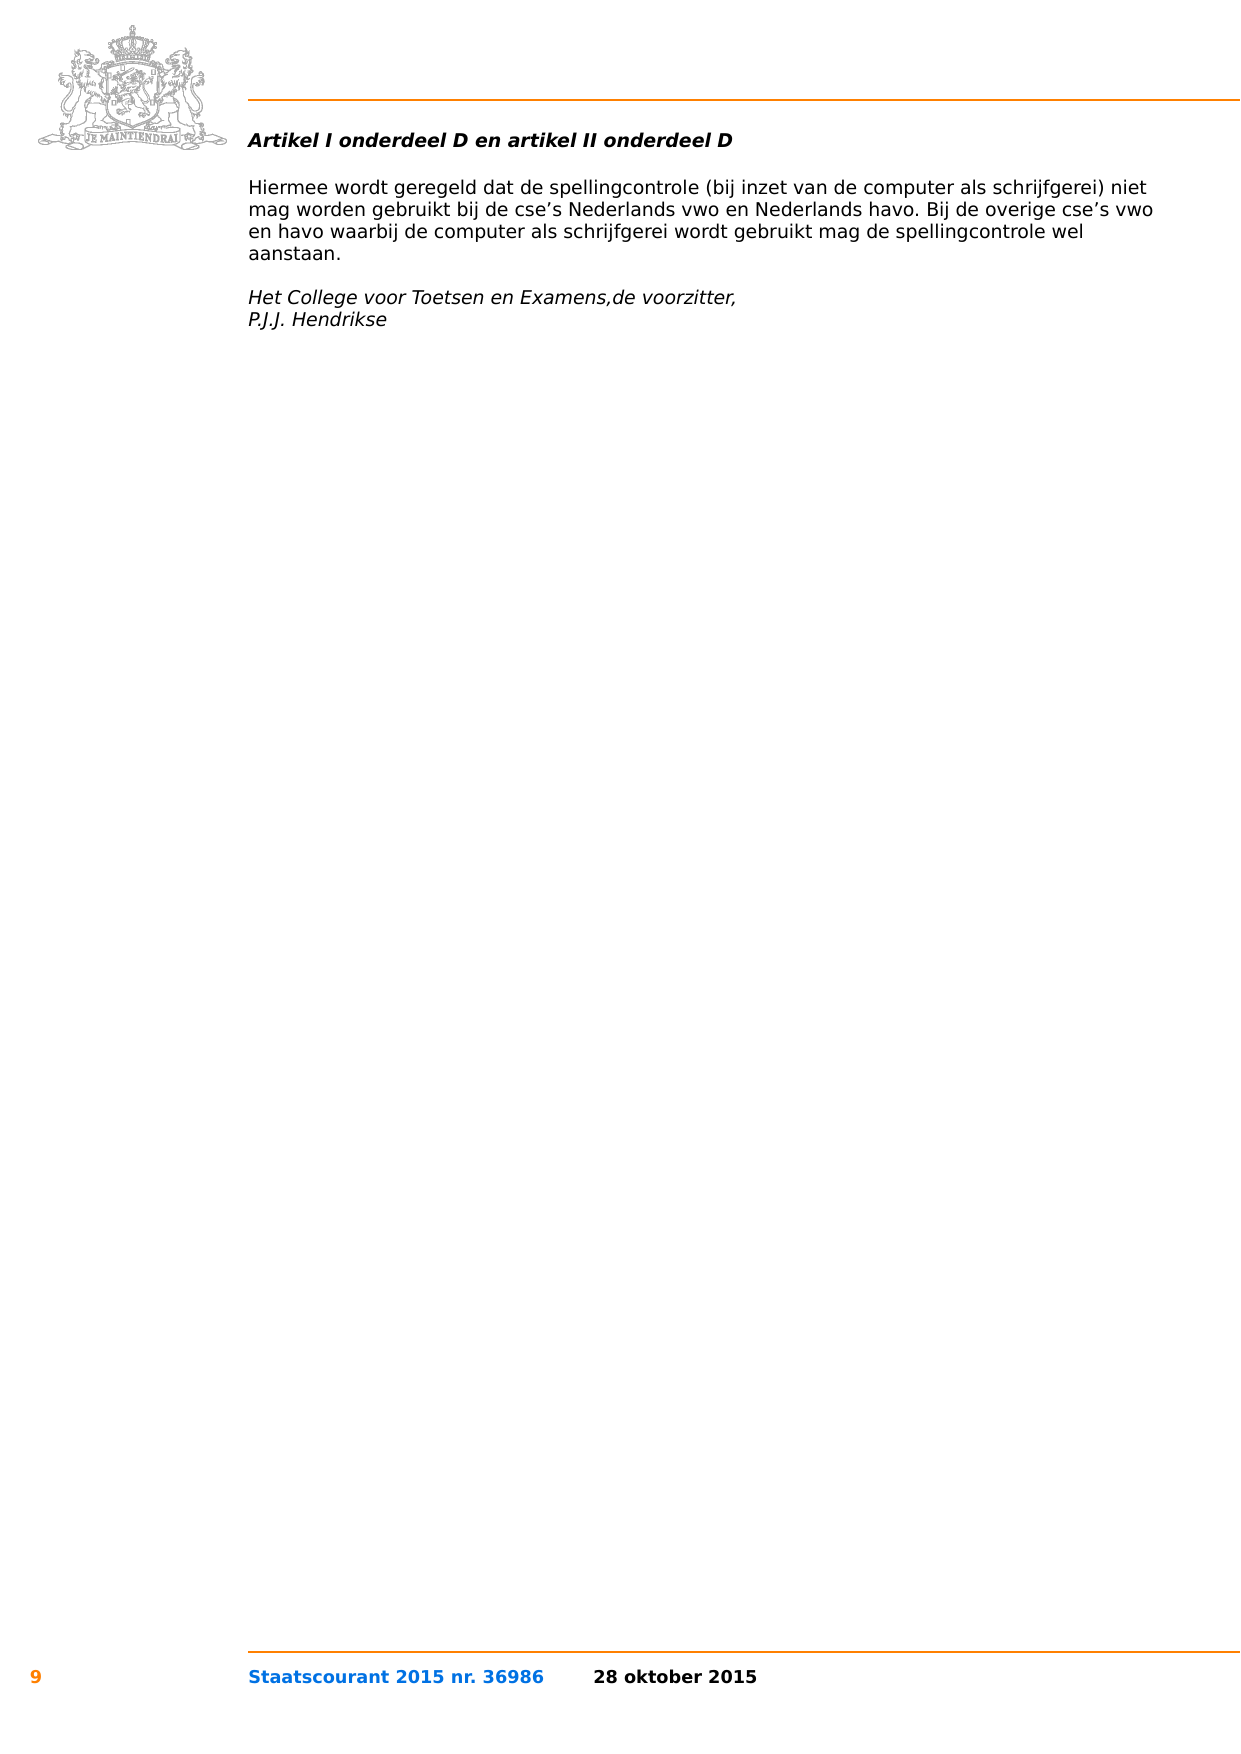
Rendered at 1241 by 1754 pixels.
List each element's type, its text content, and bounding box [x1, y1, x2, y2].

subtitle Artikel I onderdeel D en artikel II onderdeel D [248, 130, 1163, 152]
text Het College voor Toetsen en Examens,de voorzitter, P.J.J. Hendrikse [248, 287, 1163, 331]
text Hiermee wordt geregeld dat de spellingcontrole (bij inzet van de computer als schrijfgerei) niet mag worden gebruikt bij de cse’s Nederlands vwo en Nederlands havo. Bij de overige cse’s vwo en havo waarbij de computer als schrijfgerei wordt gebruikt mag de spellingcontrole wel aanstaan. [248, 177, 1163, 265]
picture [38, 25, 227, 150]
